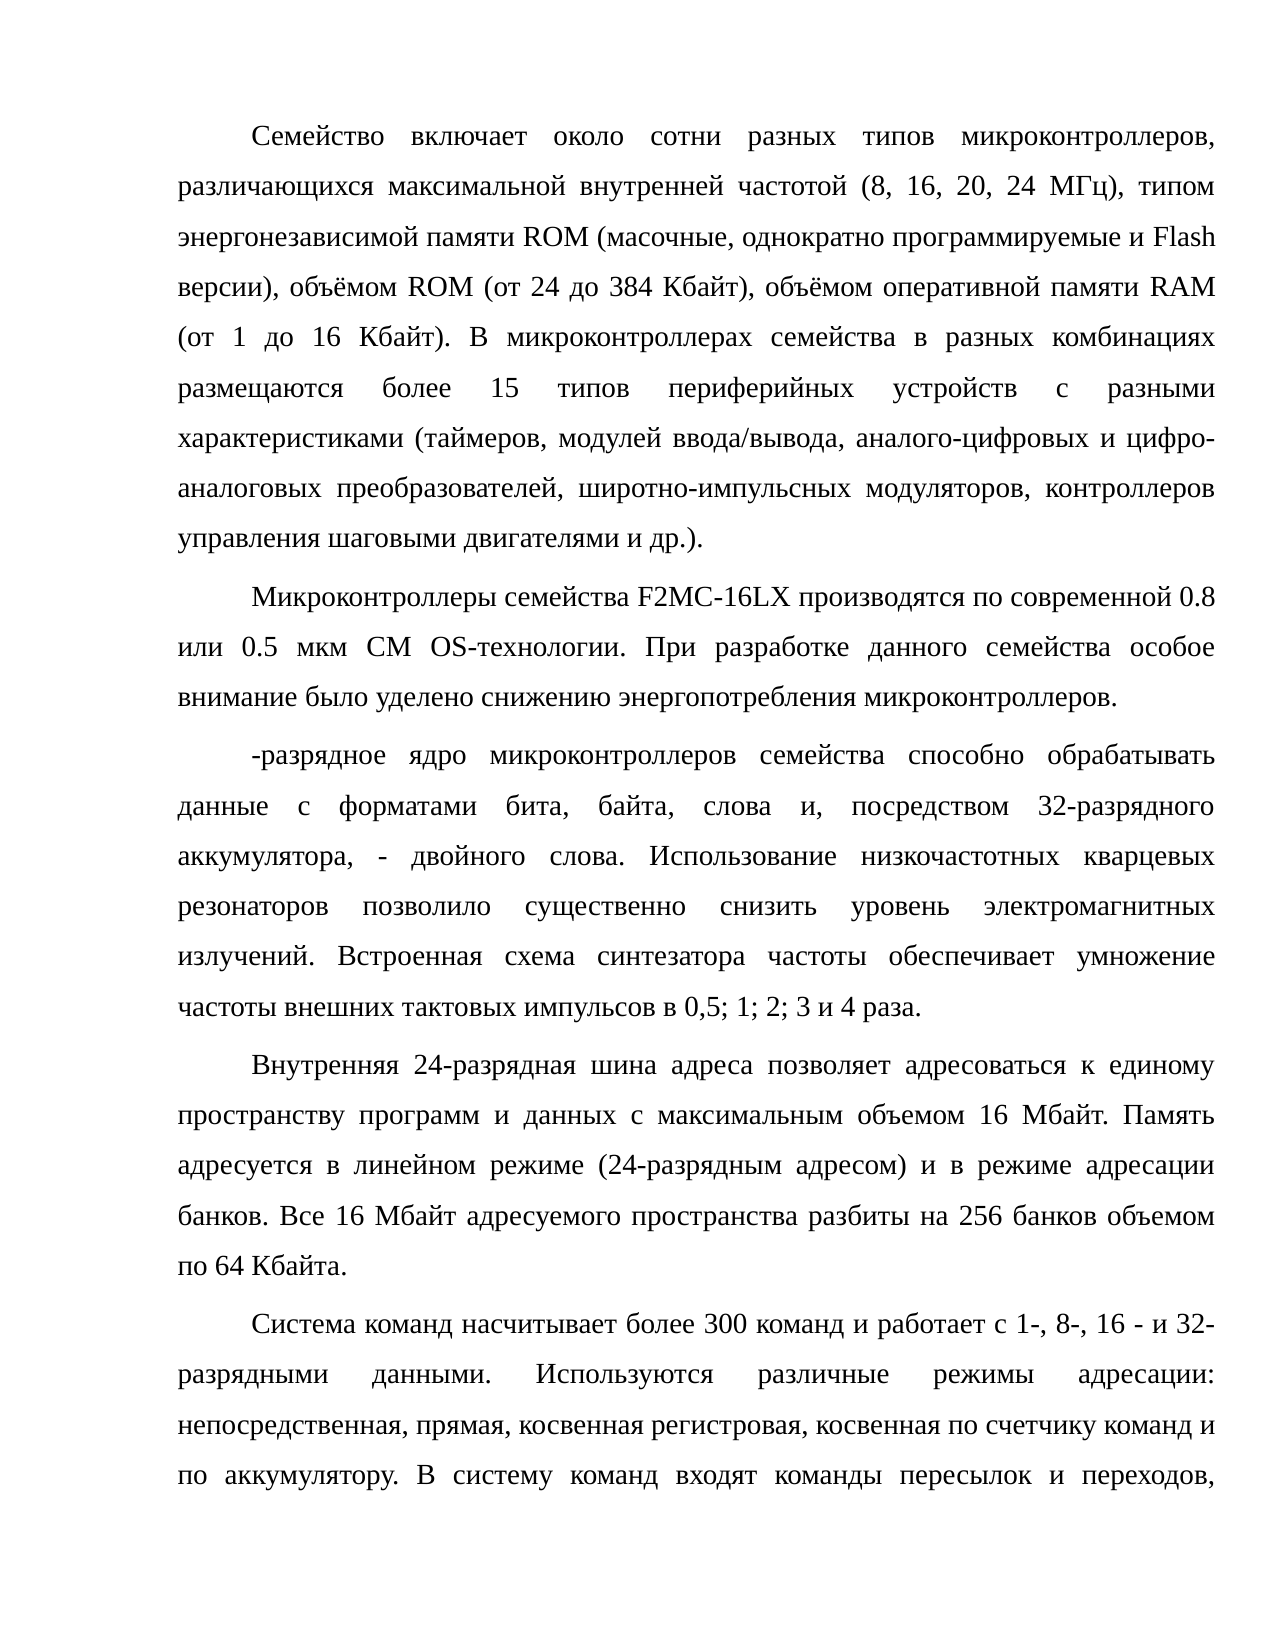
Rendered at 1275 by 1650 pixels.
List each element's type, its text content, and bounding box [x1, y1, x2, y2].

text Микроконтроллеры семейства F2MC-16LX производятся по современной 0.8 или 0.5 мкм CM OS-технологии. При разработке данного семейства особое внимание было уделено снижению энергопотребления микроконтроллеров. [177, 579, 1216, 713]
text Внутренняя 24-разрядная шина адреса позволяет адресоваться к единому пространству программ и данных с максимальным объемом 16 Мбайт. Память адресуется в линейном режиме (24-разрядным адресом) и в режиме адресации банков. Все 16 Мбайт адресуемого пространства разбиты на 256 банков объемом по 64 Кбайта. [177, 1047, 1216, 1282]
text Система команд насчитывает более 300 команд и работает с 1-, 8-, 16 - и 32-разрядными данными. Используются различные режимы адресации: непосредственная, прямая, косвенная регистровая, косвенная по счетчику команд и по аккумулятору. В систему команд входят команды пересылок и переходов, [177, 1306, 1216, 1491]
text -разрядное ядро микроконтроллеров семейства способно обрабатывать данные с форматами бита, байта, слова и, посредством 32-разрядного аккумулятора, - двойного слова. Использование низкочастотных кварцевых резонаторов позволило существенно снизить уровень электромагнитных излучений. Встроенная схема синтезатора частоты обеспечивает умножение частоты внешних тактовых импульсов в 0,5; 1; 2; 3 и 4 раза. [177, 737, 1216, 1022]
text Семейство включает около сотни разных типов микроконтроллеров, различающихся максимальной внутренней частотой (8, 16, 20, 24 МГц), типом энергонезависимой памяти ROM (масочные, однократно программируемые и Flash версии), объёмом ROM (от 24 до 384 Кбайт), объёмом оперативной памяти RAM (от 1 до 16 Кбайт). В микроконтроллерах семейства в разных комбинациях размещаются более 15 типов периферийных устройств с разными характеристиками (таймеров, модулей ввода/вывода, аналого-цифровых и цифро-аналоговых преобразователей, широтно-импульсных модуляторов, контроллеров управления шаговыми двигателями и др.). [177, 118, 1216, 554]
